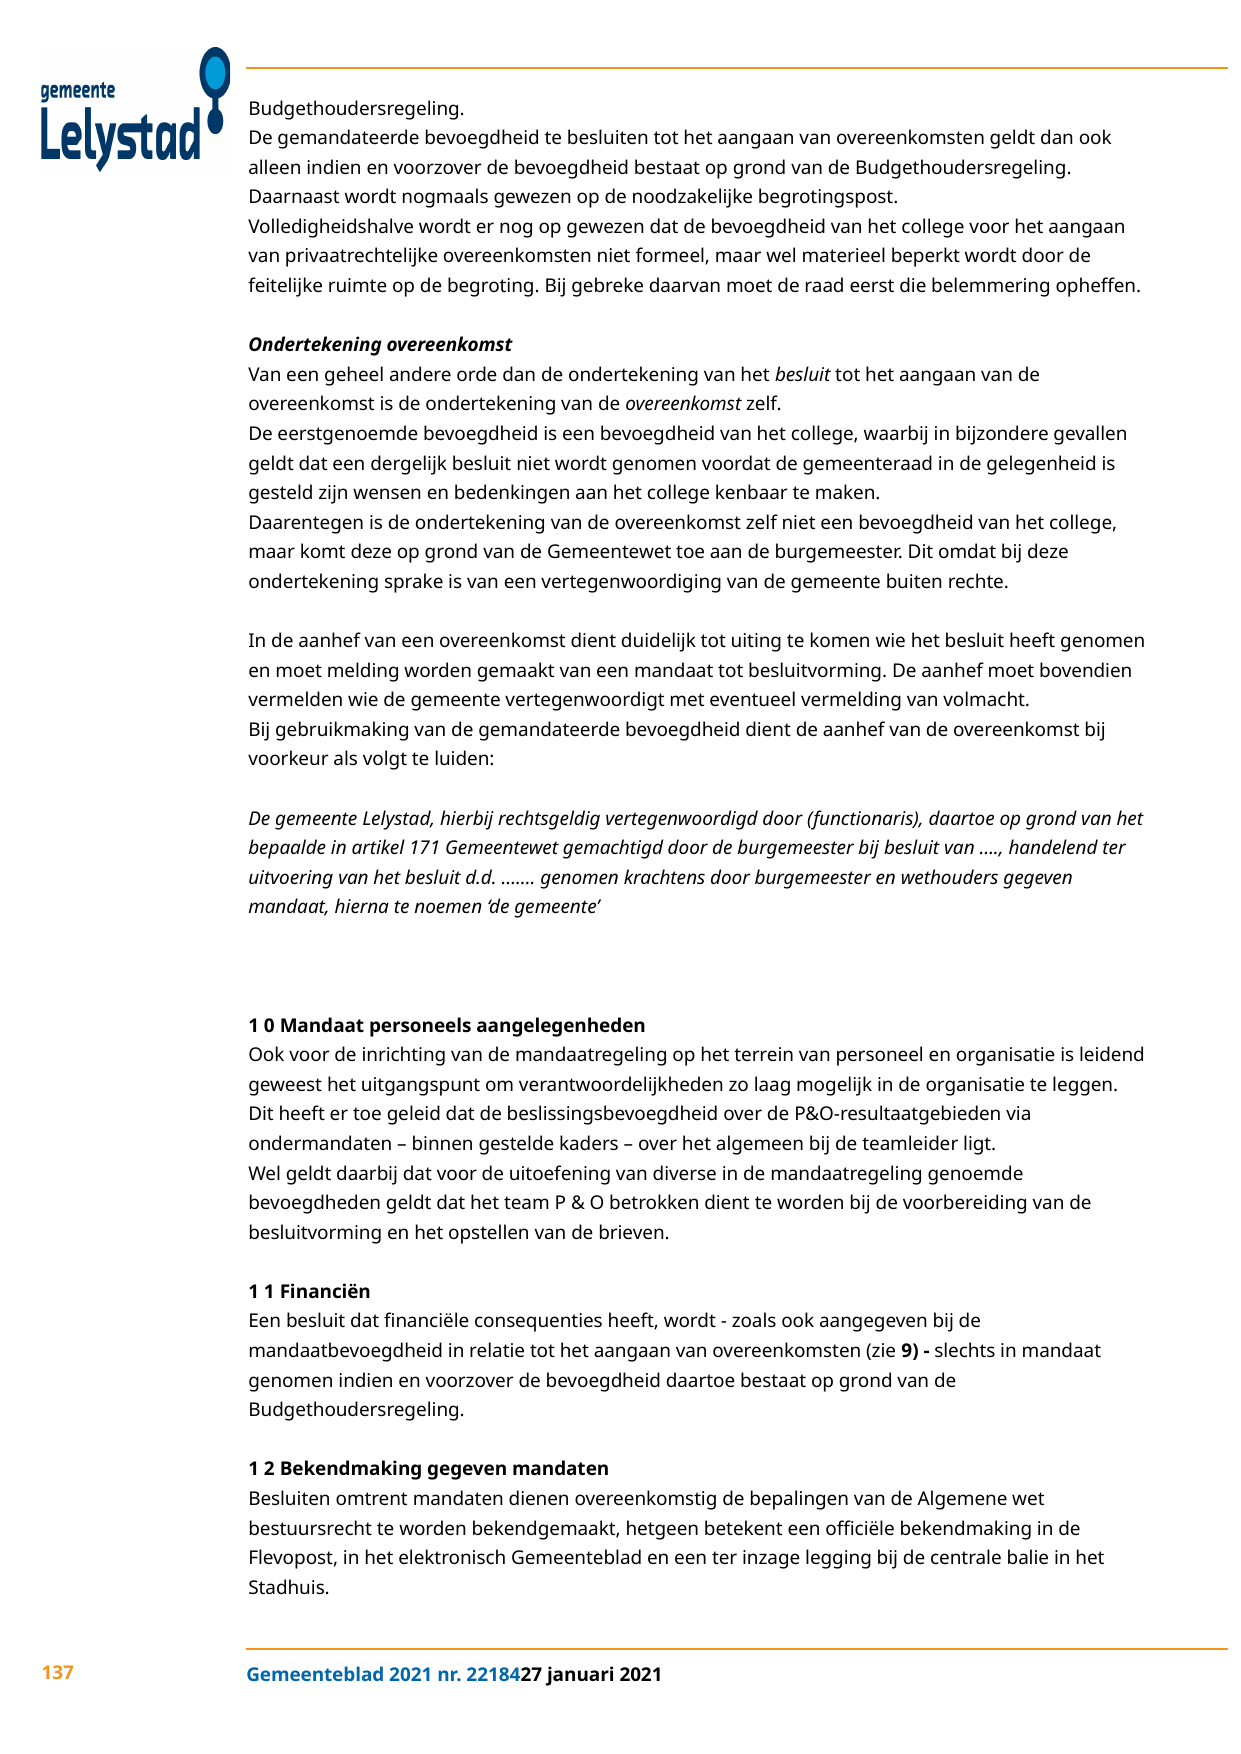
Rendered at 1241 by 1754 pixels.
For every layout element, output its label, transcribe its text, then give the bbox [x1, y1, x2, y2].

text Wel geldt daarbij dat voor de uitoefening van diverse in de mandaatregeling genoemde bevoegdheden geldt dat het team P & O betrokken dient te worden bij de voorbereiding van de besluitvorming en het opstellen van de brieven. [248, 1160, 1152, 1245]
text Dit heeft er toe geleid dat de beslissingsbevoegdheid over de P&O-resultaatgebieden via ondermandaten – binnen gestelde kaders – over het algemeen bij de teamleider ligt. [248, 1101, 1152, 1156]
text 1 2 Bekendmaking gegeven mandaten [248, 1456, 1152, 1481]
text Daarnaast wordt nogmaals gewezen op de noodzakelijke begrotingspost. [248, 183, 1152, 209]
text Van een geheel andere orde dan de ondertekening van het besluit tot het aangaan van de overeenkomst is de ondertekening van de overeenkomst zelf. [248, 361, 1152, 416]
text De eerstgenoemde bevoegdheid is een bevoegdheid van het college, waarbij in bijzondere gevallen geldt dat een dergelijk besluit niet wordt genomen voordat de gemeenteraad in de gelegenheid is gesteld zijn wensen en bedenkingen aan het college kenbaar te maken. [248, 420, 1152, 505]
text Besluiten omtrent mandaten dienen overeenkomstig de bepalingen van de Algemene wet bestuursrecht te worden bekendgemaakt, hetgeen betekent een officiële bekendmaking in de Flevopost, in het elektronisch Gemeenteblad en een ter inzage legging bij de centrale balie in het Stadhuis. [248, 1485, 1152, 1600]
text In de aanhef van een overeenkomst dient duidelijk tot uiting te komen wie het besluit heeft genomen en moet melding worden gemaakt van een mandaat tot besluitvorming. De aanhef moet bovendien vermelden wie de gemeente vertegenwoordigt met eventueel vermelding van volmacht. [248, 627, 1152, 712]
text Bij gebruikmaking van de gemandateerde bevoegdheid dient de aanhef van de overeenkomst bij voorkeur als volgt te luiden: [248, 716, 1152, 771]
text 1 0 Mandaat personeels aangelegenheden [248, 1012, 1152, 1038]
text De gemandateerde bevoegdheid te besluiten tot het aangaan van overeenkomsten geldt dan ook alleen indien en voorzover de bevoegdheid bestaat op grond van de Budgethoudersregeling. [248, 124, 1152, 180]
text Volledigheidshalve wordt er nog op gewezen dat de bevoegdheid van het college voor het aangaan van privaatrechtelijke overeenkomsten niet formeel, maar wel materieel beperkt wordt door de feitelijke ruimte op de begroting. Bij gebreke daarvan moet de raad eerst die belemmering opheffen. [248, 213, 1152, 298]
picture [41, 47, 231, 172]
text Daarentegen is de ondertekening van de overeenkomst zelf niet een bevoegdheid van het college, maar komt deze op grond van de Gemeentewet toe aan de burgemeester. Dit omdat bij deze ondertekening sprake is van een vertegenwoordiging van de gemeente buiten rechte. [248, 509, 1152, 594]
text Budgethoudersregeling. [248, 95, 1152, 121]
text Ondertekening overeenkomst [248, 331, 1152, 357]
text 1 1 Financiën [248, 1278, 1152, 1304]
text De gemeente Lelystad, hierbij rechtsgeldig vertegenwoordigd door (functionaris), daartoe op grond van het bepaalde in artikel 171 Gemeentewet gemachtigd door de burgemeester bij besluit van …., handelend ter uitvoering van het besluit d.d. ……. genomen krachtens door burgemeester en wethouders gegeven mandaat, hierna te noemen ‘de gemeente’ [248, 805, 1152, 919]
text Ook voor de inrichting van de mandaatregeling op het terrein van personeel en organisatie is leidend geweest het uitgangspunt om verantwoordelijkheden zo laag mogelijk in de organisatie te leggen. [248, 1041, 1152, 1097]
text Een besluit dat financiële consequenties heeft, wordt - zoals ook aangegeven bij de mandaatbevoegdheid in relatie tot het aangaan van overeenkomsten (zie 9) - slechts in mandaat genomen indien en voorzover de bevoegdheid daartoe bestaat op grond van de Budgethoudersregeling. [248, 1308, 1152, 1422]
